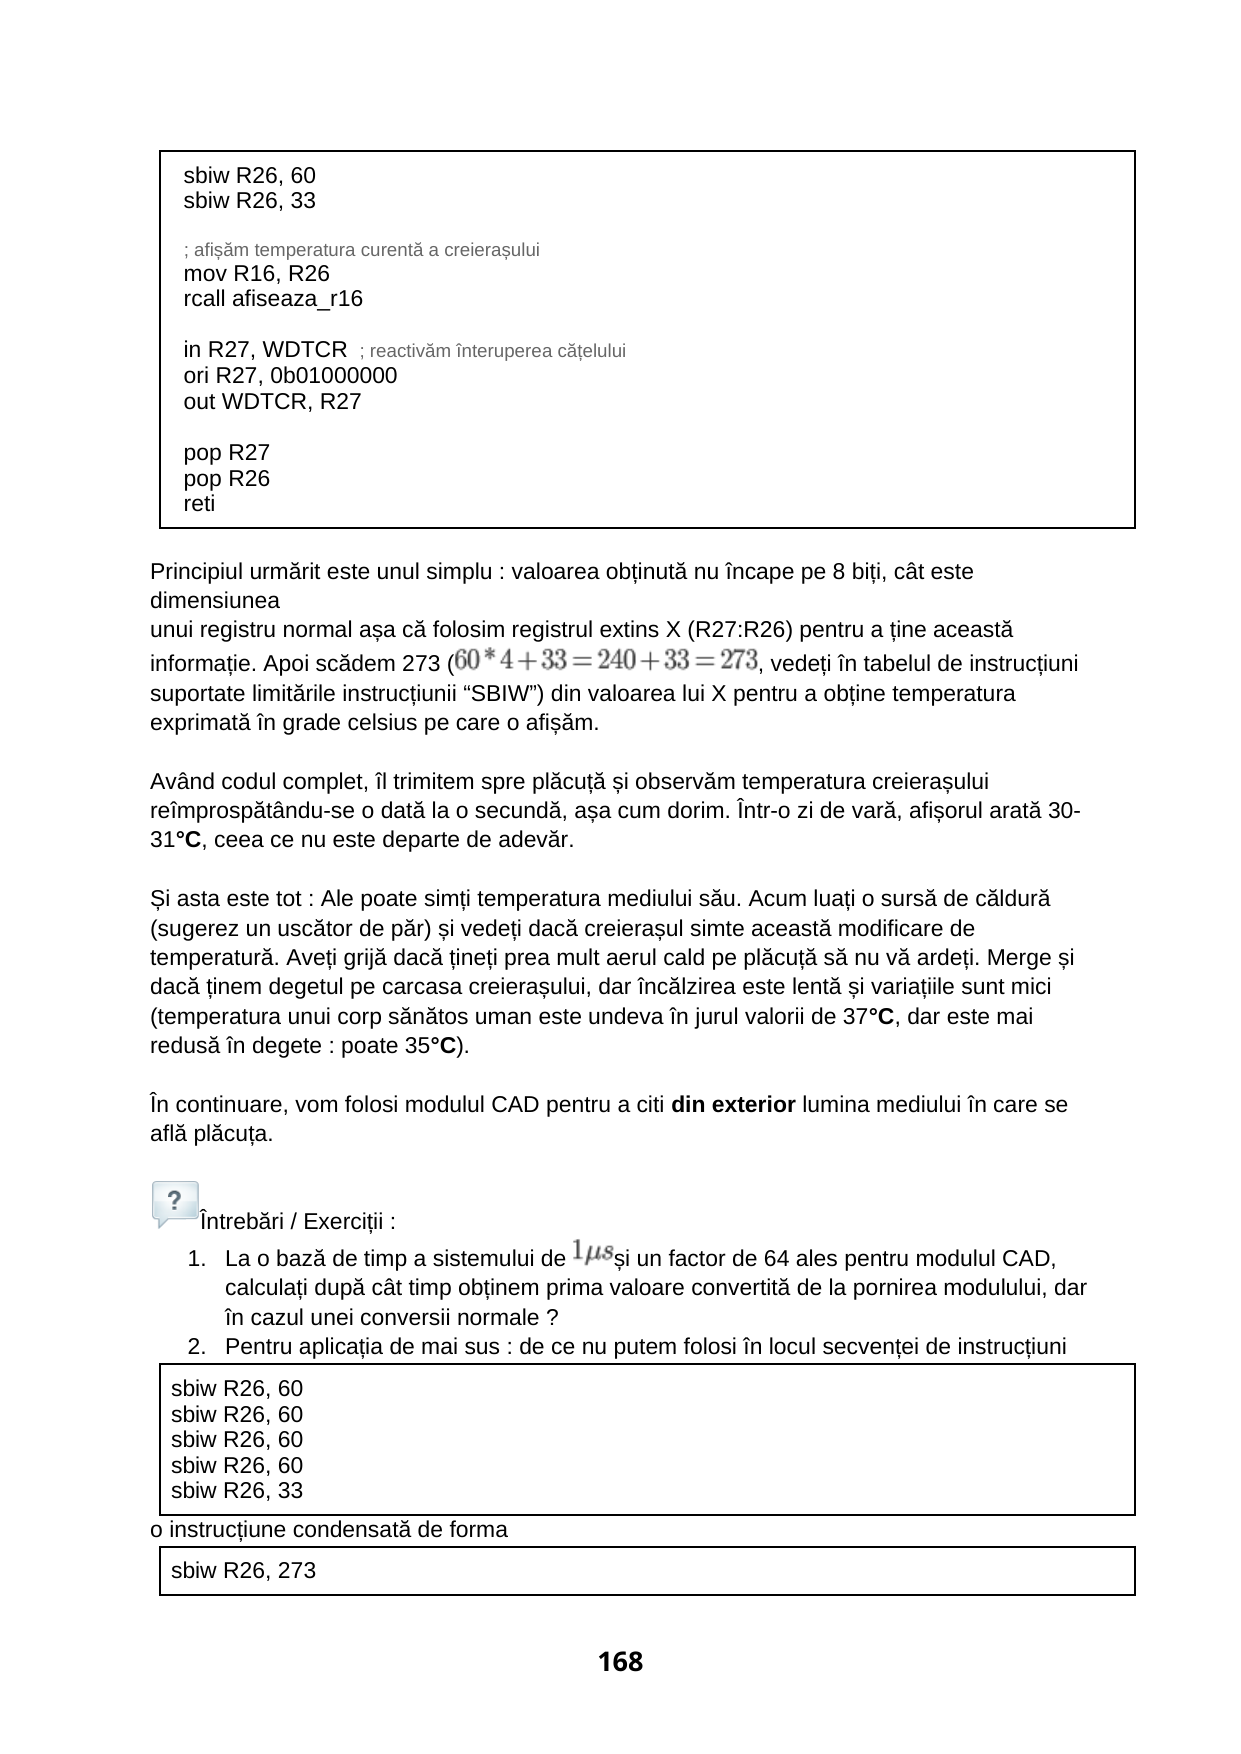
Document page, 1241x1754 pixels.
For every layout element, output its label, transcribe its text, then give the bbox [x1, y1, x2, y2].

text unui registru normal așa că folosim registrul extins X (R27:R26) pentru a ține această informație. Apoi scădem 273 (, vedeți în tabelul de instrucțiuni suportate limitările instrucțiunii “SBIW”) din valoarea lui X pentru a obține temperatura exprimată în grade celsius pe care o afișăm. [150, 617, 1091, 735]
list Pentru aplicația de mai sus : de ce nu putem folosi în locul secvenței de instrucțiuni [187, 1334, 1091, 1359]
table_header sbiw R26, 60 sbiw R26, 33 ; afișăm temperatura curentă a creierașului mov R16, R26 rcall afiseaza_r16 in R27, WDTCR ; reactivăm înteruperea cățelului ori R27, 0b01000000 out WDTCR, R27 pop R27 pop R26 reti [161, 152, 1134, 527]
table_header sbiw R26, 273 [161, 1548, 1134, 1594]
picture [454, 646, 758, 672]
text În continuare, vom folosi modulul CAD pentru a citi din exterior lumina mediului în care se află plăcuța. [150, 1091, 1091, 1146]
picture [150, 1179, 200, 1230]
list La o bază de timp a sistemului de și un factor de 64 ales pentru modulul CAD, calculați după cât timp obținem prima valoare convertită de la pornirea modulului, dar în cazul unei conversii normale ? [187, 1238, 1091, 1330]
picture [572, 1238, 614, 1267]
text Principiul urmărit este unul simplu : valoarea obținută nu încape pe 8 biți, cât este dimensiunea [150, 558, 1091, 613]
text Întrebări / Exerciții : [150, 1205, 1091, 1234]
text o instrucțiune condensată de forma [150, 1516, 1091, 1542]
text Și asta este tot : Ale poate simți temperatura mediului său. Acum luați o sursă de căldură (sugerez un uscător de păr) și vedeți dacă creierașul simte această modificare de temperatură. Aveți grijă dacă țineți prea mult aerul cald pe plăcuță să nu vă ardeți. Merge și dacă ținem degetul pe carcasa creierașului, dar încălzirea este lentă și variațiile sunt mici (temperatura unui corp sănătos uman este undeva în jurul valorii de 37°C, dar este mai redusă în degete : poate 35°C). [150, 886, 1091, 1058]
text Având codul complet, îl trimitem spre plăcuță și observăm temperatura creierașului reîmprospătându-se o dată la o secundă, așa cum dorim. Într-o zi de vară, afișorul arată 30-31°C, ceea ce nu este departe de adevăr. [150, 768, 1091, 853]
table_header sbiw R26, 60 sbiw R26, 60 sbiw R26, 60 sbiw R26, 60 sbiw R26, 33 [161, 1365, 1134, 1514]
